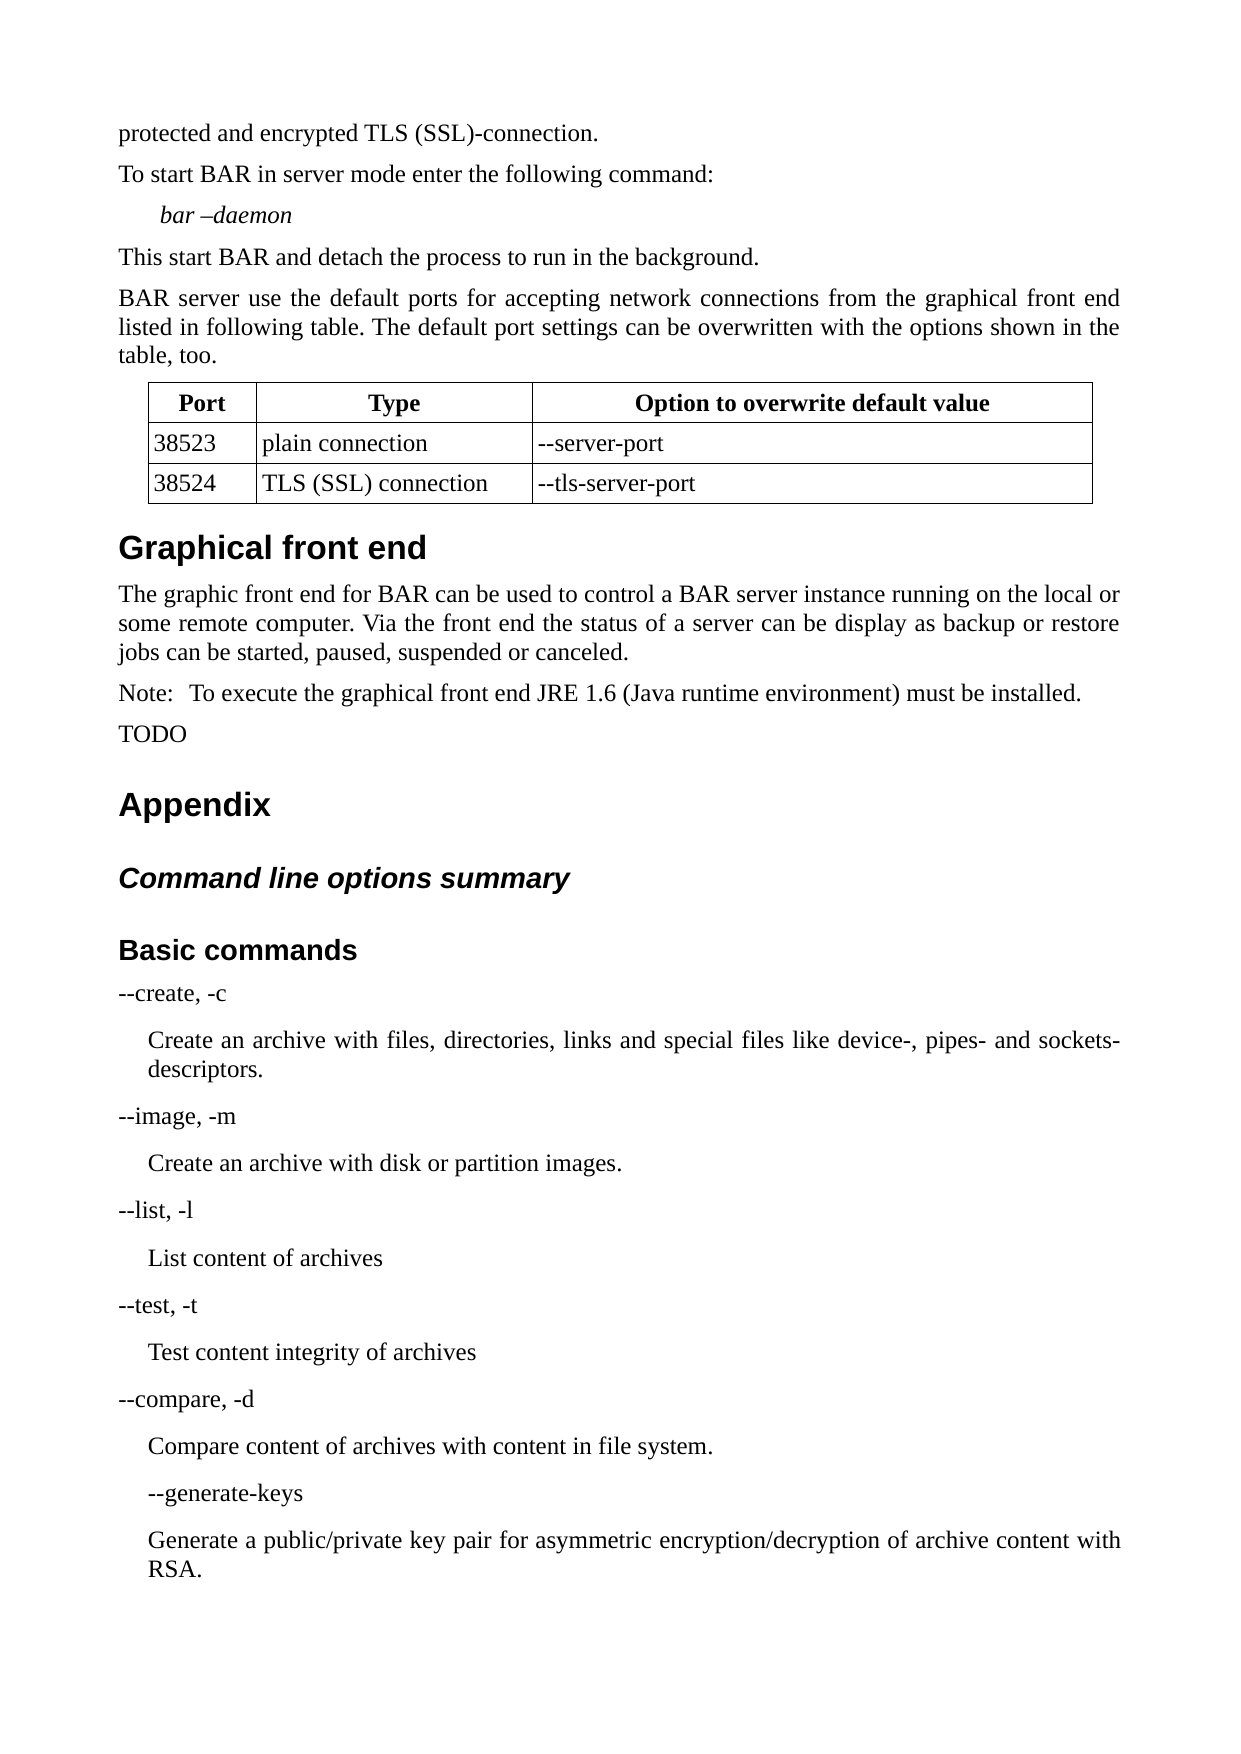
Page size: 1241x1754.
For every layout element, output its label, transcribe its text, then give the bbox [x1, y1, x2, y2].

table_cell 38523 [149, 423, 256, 462]
table_cell plain connection [257, 423, 532, 462]
title --image, -m [118, 1101, 1122, 1130]
title --create, -c [118, 978, 1122, 1007]
text Note: To execute the graphical front end JRE 1.6 (Java runtime environment) must be installed. [118, 678, 1122, 707]
title --list, -l [118, 1196, 1122, 1224]
text This start BAR and detach the process to run in the background. [118, 242, 1122, 271]
subtitle Basic commands [118, 932, 1122, 966]
text protected and encrypted TLS (SSL)-connection. [118, 118, 1122, 147]
text Compare content of archives with content in file system. [148, 1431, 1122, 1460]
table_cell TLS (SSL) connection [257, 464, 532, 503]
text List content of archives [148, 1243, 1122, 1271]
table_cell 38524 [149, 464, 256, 503]
text TODO [118, 719, 1122, 748]
text BAR server use the default ports for accepting network connections from the graphical front end listed in following table. The default port settings can be overwritten with the options shown in the table, too. [118, 283, 1122, 369]
text Test content integrity of archives [148, 1337, 1122, 1366]
text The graphic front end for BAR can be used to control a BAR server instance running on the local or some remote computer. Via the front end the status of a server can be display as backup or restore jobs can be started, paused, suspended or canceled. [118, 579, 1122, 665]
table_cell --server-port [533, 423, 1092, 462]
text --generate-keys [148, 1478, 1122, 1507]
text To start BAR in server mode enter the following command: [118, 159, 1122, 188]
title --test, -t [118, 1290, 1122, 1318]
title --compare, -d [118, 1384, 1122, 1413]
subtitle Graphical front end [118, 528, 1122, 567]
table_cell --tls-server-port [533, 464, 1092, 503]
text Create an archive with disk or partition images. [148, 1148, 1122, 1177]
subtitle Appendix [118, 785, 1122, 824]
table_header Type [257, 383, 532, 422]
text Generate a public/private key pair for asymmetric encryption/decryption of archive content with RSA. [148, 1525, 1122, 1583]
table_header Port [149, 383, 256, 422]
subtitle Command line options summary [118, 861, 1122, 895]
text Create an archive with files, directories, links and special files like device-, pipes- and sockets-descriptors. [148, 1026, 1122, 1083]
table_header Option to overwrite default value [533, 383, 1092, 422]
text bar –daemon [159, 201, 1122, 229]
